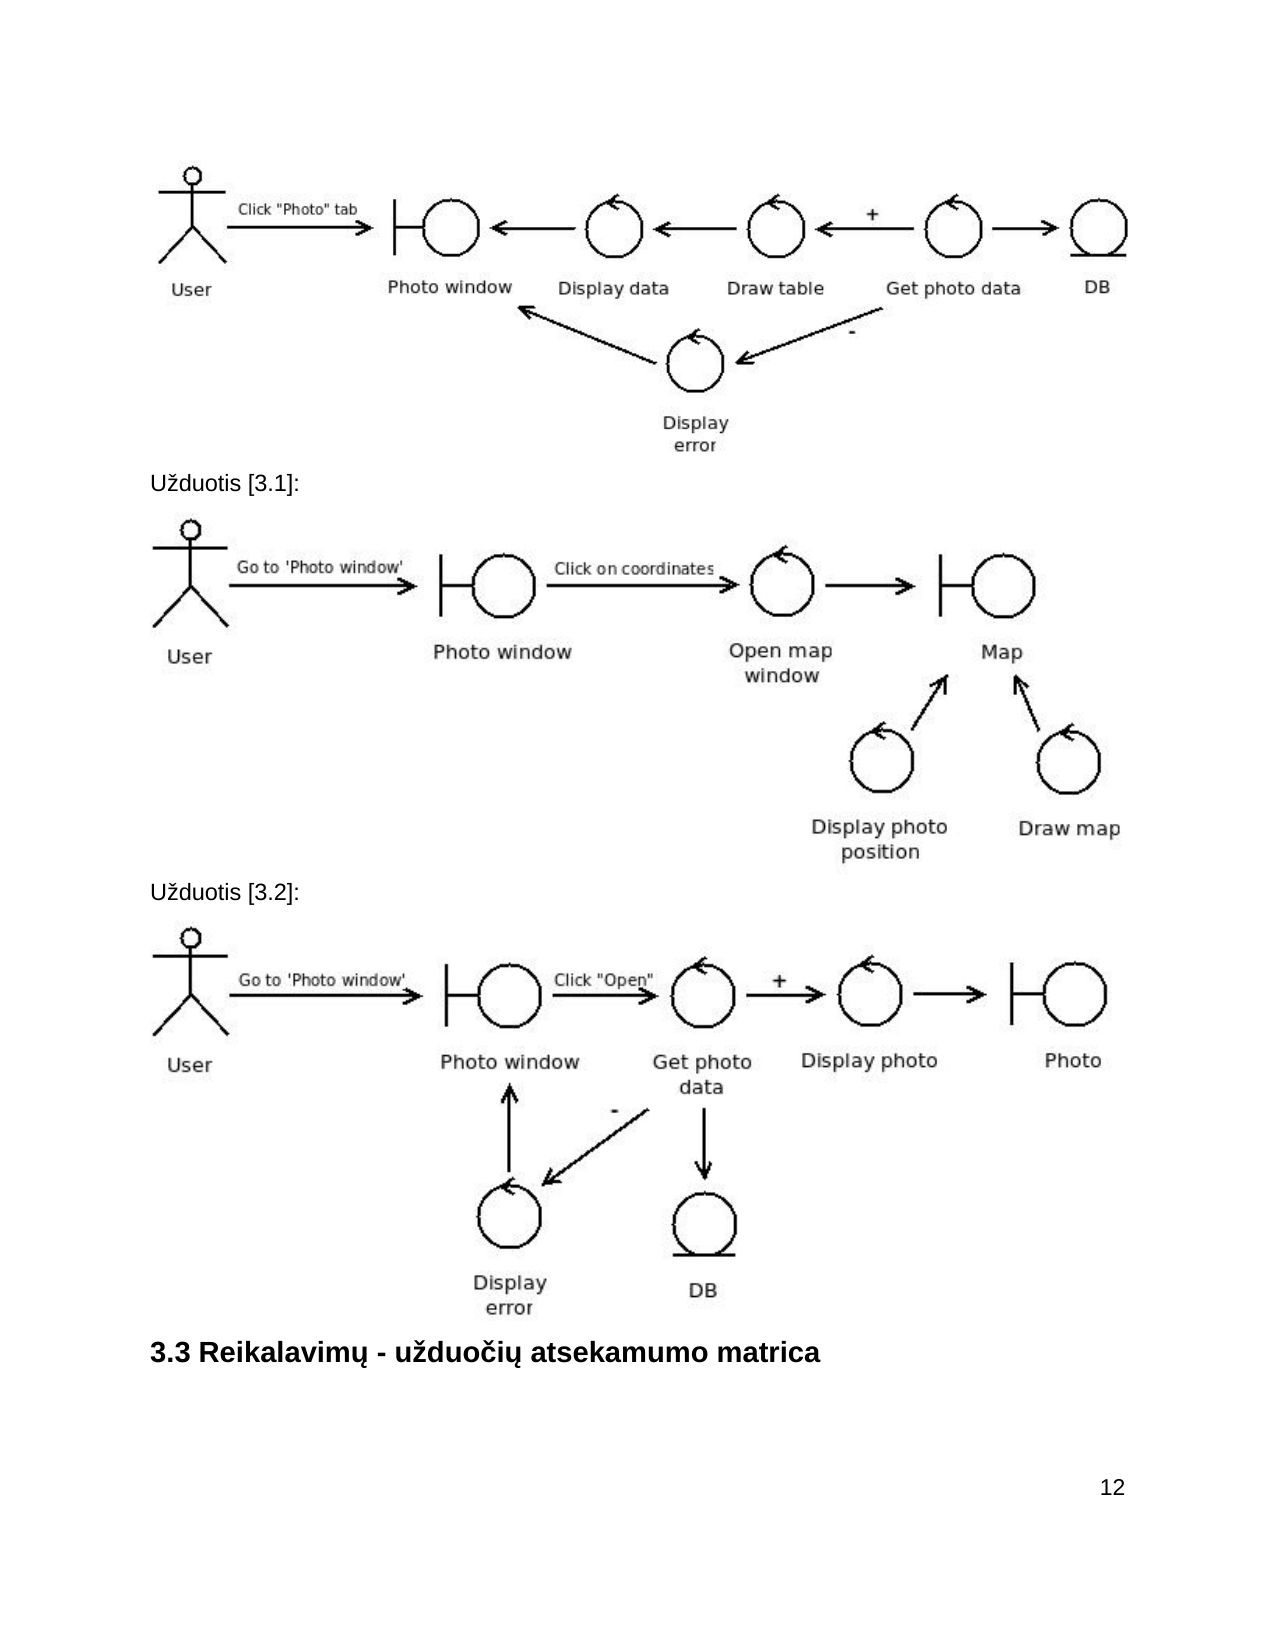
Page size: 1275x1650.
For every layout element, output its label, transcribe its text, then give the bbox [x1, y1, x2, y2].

text Užduotis [3.1]: [150, 467, 1125, 497]
picture [150, 500, 1125, 876]
picture [150, 908, 1125, 1332]
text Užduotis [3.2]: [150, 876, 1125, 905]
subtitle 3.3 Reikalavimų - užduočių atsekamumo matrica [150, 1332, 1125, 1369]
picture [156, 150, 1132, 467]
